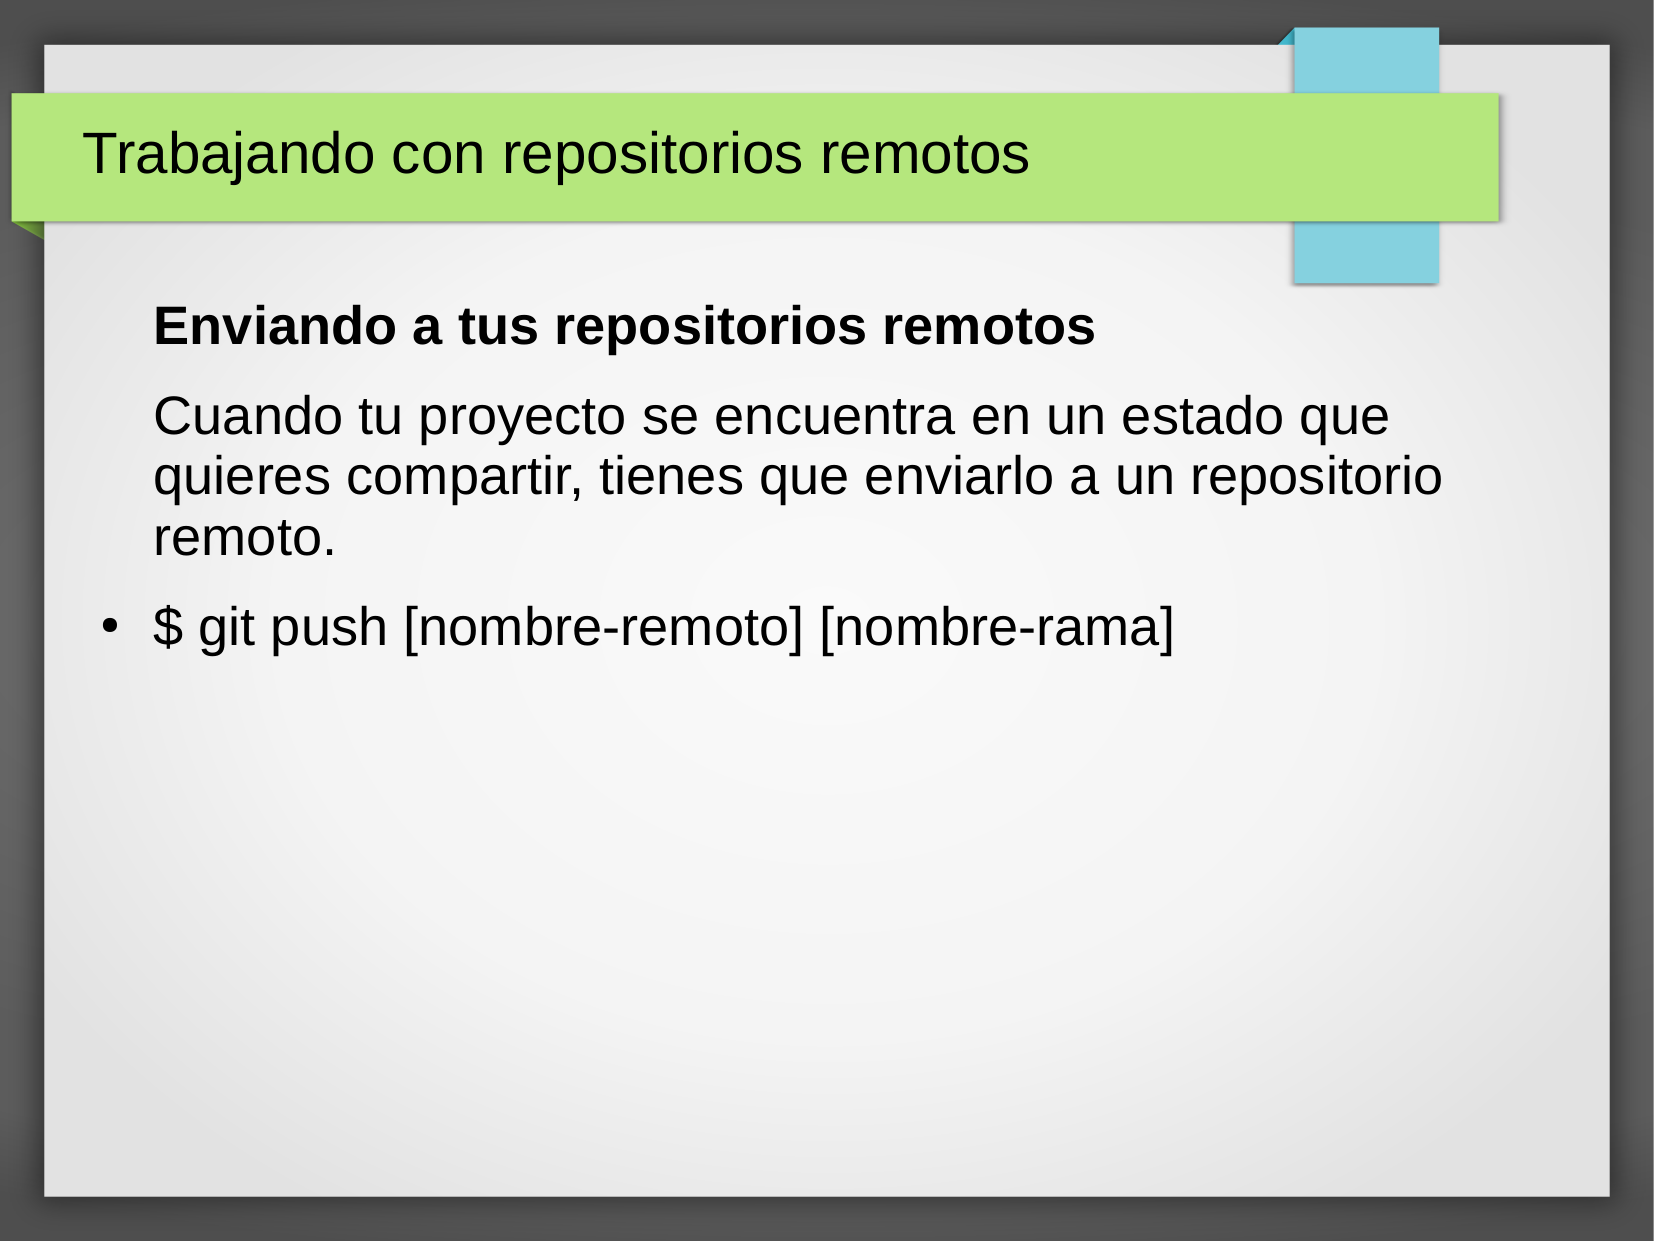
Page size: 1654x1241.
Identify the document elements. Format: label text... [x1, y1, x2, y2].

list Enviando a tus repositorios remotos Cuando tu proyecto se encuentra en un estado que quieres compartir, tienes que enviarlo a un repositorio remoto. $ git push [nombre-remoto] [nombre-rama] [82, 295, 1571, 1015]
picture [0, 0, 1654, 1241]
title Trabajando con repositorios remotos [82, 94, 1264, 213]
